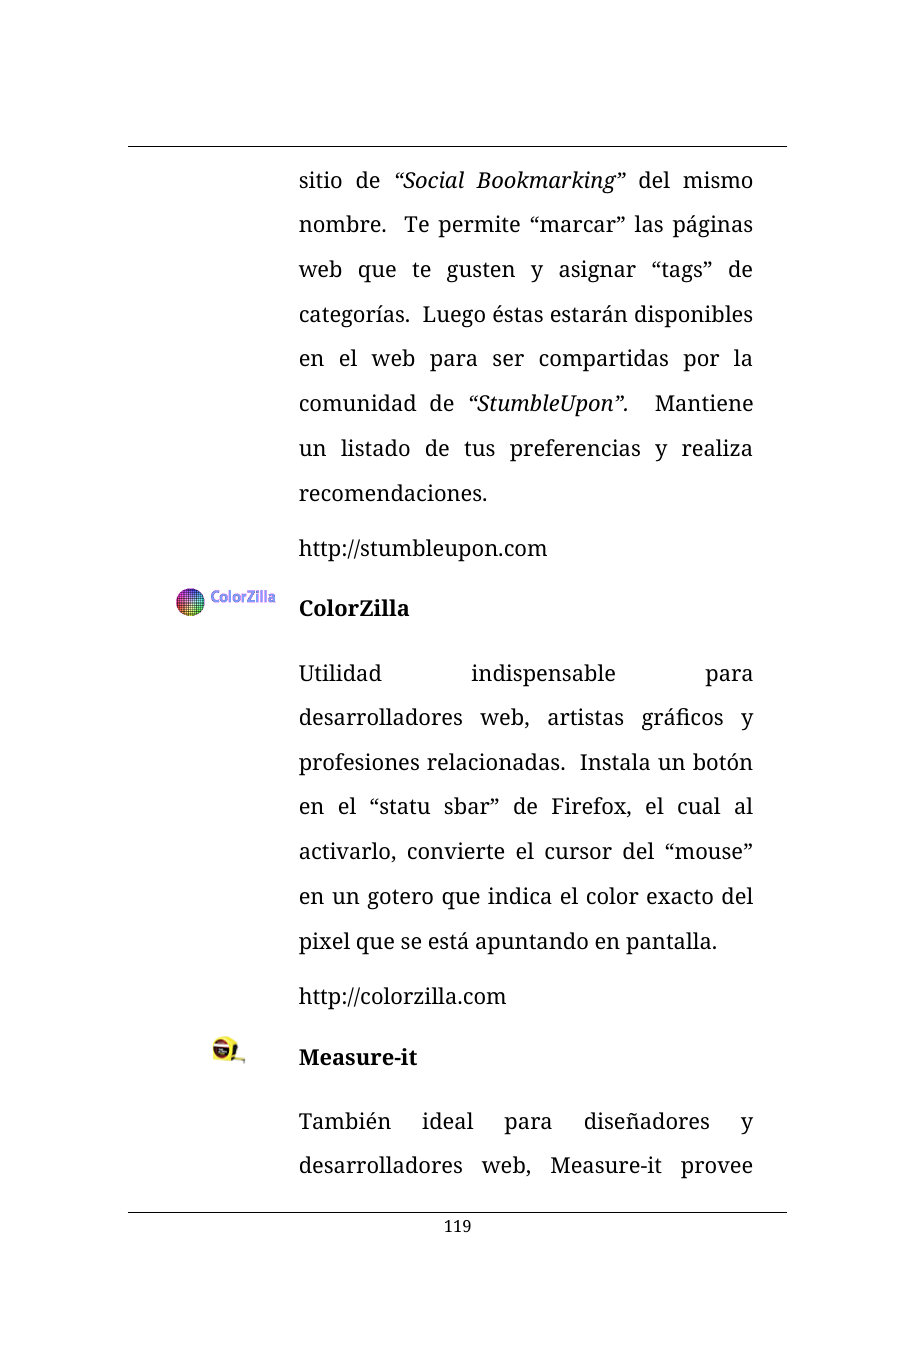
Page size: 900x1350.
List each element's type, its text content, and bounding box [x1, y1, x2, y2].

table_cell [165, 579, 293, 1027]
picture [212, 1034, 246, 1067]
table_cell ColorZilla Utilidad indispensable para desarrolladores web, artistas gráficos y profesiones relacionadas. Instala un botón en el “statu sbar” de Firefox, el cual al activarlo, convierte el cursor del “mouse” en un gotero que indica el color exacto del pixel que se está apuntando en pantalla. http://colorzilla.com [293, 579, 759, 1027]
table_cell [165, 150, 293, 579]
table_cell Measure-it También ideal para diseñadores y desarrolladores web, Measure-it provee [293, 1027, 759, 1186]
table_cell [165, 1027, 293, 1186]
table_cell sitio de “Social Bookmarking” del mismo nombre. Te permite “marcar” las páginas web que te gusten y asignar “tags” de categorías. Luego éstas estarán disponibles en el web para ser compartidas por la comunidad de “StumbleUpon”. Mantiene un listado de tus preferencias y realiza recomendaciones. http://stumbleupon.com [293, 150, 759, 579]
picture [172, 586, 286, 622]
